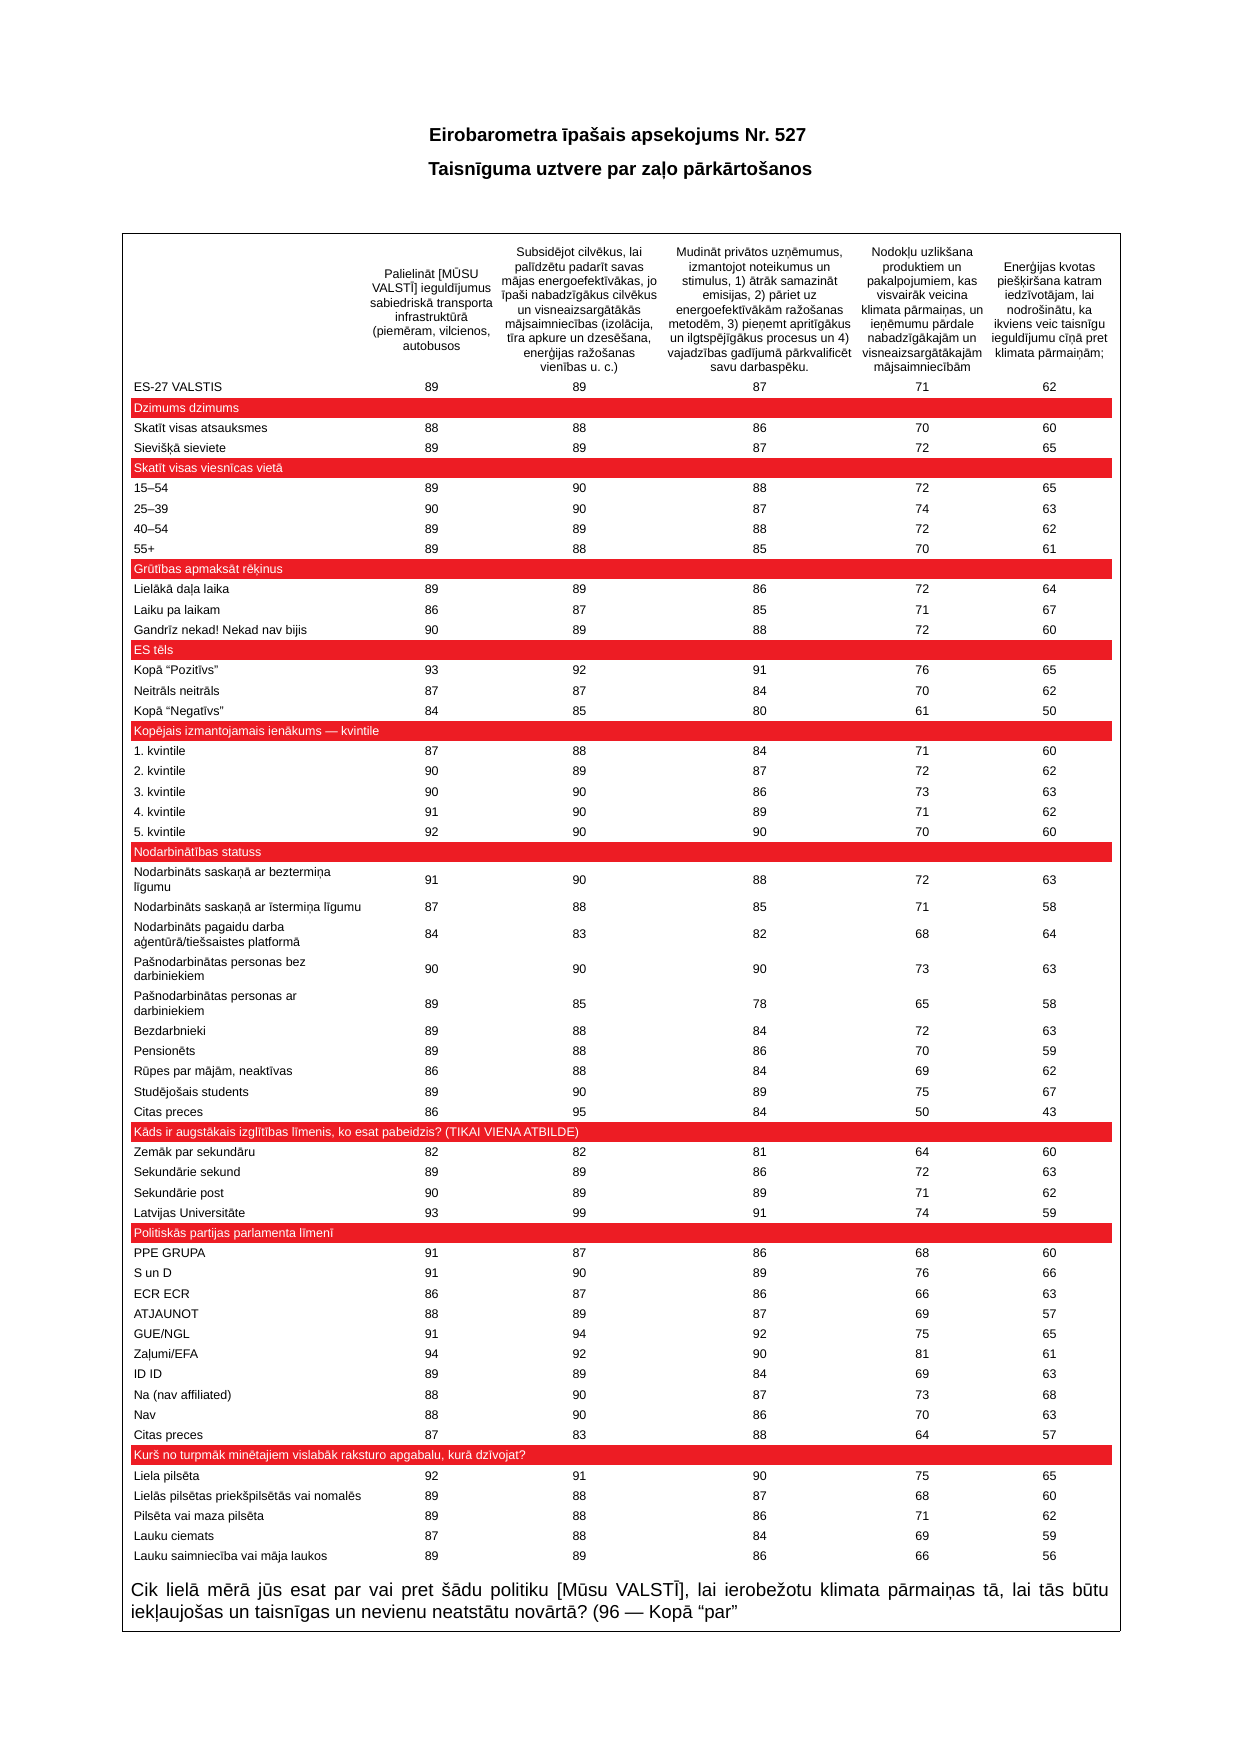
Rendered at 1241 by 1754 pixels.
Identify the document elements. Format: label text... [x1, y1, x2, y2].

table_cell 88 [496, 1526, 662, 1546]
table_cell 63 [987, 1021, 1112, 1041]
table_cell 5. kvintile [131, 822, 367, 842]
table_cell 40–54 [131, 519, 367, 539]
table_cell 60 [987, 1486, 1112, 1506]
table_cell 64 [987, 917, 1112, 952]
table_cell Kopējais izmantojamais ienākums — kvintile [131, 721, 1112, 741]
table_cell 90 [496, 1405, 662, 1425]
table_cell 89 [496, 1546, 662, 1566]
table_cell 85 [496, 986, 662, 1021]
table_cell 84 [662, 1061, 857, 1081]
table_cell 91 [662, 1203, 857, 1223]
table_cell 4. kvintile [131, 802, 367, 822]
table_cell 90 [662, 1344, 857, 1364]
table_cell [496, 398, 662, 418]
table_cell 62 [987, 802, 1112, 822]
table_cell 57 [987, 1425, 1112, 1445]
table_cell 91 [367, 862, 496, 897]
table_cell 86 [367, 600, 496, 620]
table_cell 88 [496, 418, 662, 438]
table_cell 70 [857, 1405, 987, 1425]
table_cell 90 [662, 1465, 857, 1486]
table_cell Sekundārie sekund [131, 1162, 367, 1182]
table_cell 89 [496, 1162, 662, 1182]
table_cell [987, 398, 1112, 418]
table_cell 50 [987, 701, 1112, 721]
table_cell 58 [987, 986, 1112, 1021]
table_cell 62 [987, 519, 1112, 539]
table_cell 72 [857, 1162, 987, 1182]
table_header [131, 242, 367, 377]
table_cell Grūtības apmaksāt rēķinus [131, 559, 1112, 579]
table_cell Kopā “Negatīvs” [131, 701, 367, 721]
table_cell 86 [367, 1102, 496, 1122]
table_cell 89 [496, 1304, 662, 1324]
table_cell GUE/NGL [131, 1324, 367, 1344]
table_cell Zemāk par sekundāru [131, 1142, 367, 1162]
table_cell 68 [857, 1486, 987, 1506]
table_cell 89 [367, 1486, 496, 1506]
table_cell 91 [496, 1465, 662, 1486]
table_cell 62 [987, 1183, 1112, 1203]
table_cell 70 [857, 680, 987, 701]
table_cell Lauku saimniecība vai māja laukos [131, 1546, 367, 1566]
table_cell 87 [662, 377, 857, 397]
table_cell 61 [987, 539, 1112, 559]
table_cell 87 [662, 1385, 857, 1405]
table_cell 70 [857, 822, 987, 842]
table_cell 64 [857, 1425, 987, 1445]
table_cell Kurš no turpmāk minētajiem vislabāk raksturo apgabalu, kurā dzīvojat? [131, 1445, 987, 1465]
table_cell 88 [496, 539, 662, 559]
table_cell 61 [857, 701, 987, 721]
table_cell 82 [662, 917, 857, 952]
table_cell 94 [367, 1344, 496, 1364]
table_cell 73 [857, 781, 987, 802]
table_cell Citas preces [131, 1102, 367, 1122]
table_cell 89 [662, 1183, 857, 1203]
table_cell 89 [367, 579, 496, 599]
table_cell 62 [987, 377, 1112, 397]
table_cell 82 [496, 1142, 662, 1162]
table_cell 63 [987, 1162, 1112, 1182]
table_cell 86 [662, 579, 857, 599]
table_cell 65 [987, 1465, 1112, 1486]
table_cell 85 [662, 539, 857, 559]
table_cell Pensionēts [131, 1041, 367, 1061]
table_cell 89 [367, 1162, 496, 1182]
table_cell Nav [131, 1405, 367, 1425]
table_cell 60 [987, 620, 1112, 640]
table_cell 89 [367, 539, 496, 559]
table_cell 63 [987, 781, 1112, 802]
table_cell 89 [367, 1506, 496, 1526]
table_cell 86 [662, 1284, 857, 1304]
table_cell 87 [662, 1486, 857, 1506]
table_cell 68 [857, 1243, 987, 1263]
table_cell 75 [857, 1324, 987, 1344]
table_cell 89 [662, 1263, 857, 1283]
table_cell Skatīt visas viesnīcas vietā [131, 458, 367, 478]
table_cell Lielās pilsētas priekšpilsētās vai nomalēs [131, 1486, 367, 1506]
table_cell 68 [987, 1385, 1112, 1405]
table_cell 83 [496, 1425, 662, 1445]
table_cell 15–54 [131, 478, 367, 498]
table_cell 90 [662, 952, 857, 986]
table_cell 71 [857, 600, 987, 620]
table_cell 86 [367, 1284, 496, 1304]
table_cell 25–39 [131, 499, 367, 519]
table_cell 84 [662, 1526, 857, 1546]
table_cell 95 [496, 1102, 662, 1122]
table_cell 90 [367, 499, 496, 519]
table_cell 89 [367, 478, 496, 498]
table_cell 87 [367, 741, 496, 761]
table_cell [662, 398, 857, 418]
table_cell 88 [367, 1405, 496, 1425]
table_cell 60 [987, 1142, 1112, 1162]
table_cell 92 [662, 1324, 857, 1344]
table_cell 87 [662, 438, 857, 458]
table_cell 69 [857, 1304, 987, 1324]
table_cell 88 [496, 897, 662, 917]
table_cell Nodarbināts saskaņā ar beztermiņa līgumu [131, 862, 367, 897]
table_cell [367, 398, 496, 418]
table_cell Pilsēta vai maza pilsēta [131, 1506, 367, 1526]
table_cell 81 [857, 1344, 987, 1364]
table_cell 89 [367, 377, 496, 397]
table_cell 62 [987, 1061, 1112, 1081]
table_cell 86 [662, 1162, 857, 1182]
table_cell S un D [131, 1263, 367, 1283]
table_cell Nodarbinātības statuss [131, 842, 987, 862]
table_cell 70 [857, 418, 987, 438]
table_cell Sekundārie post [131, 1183, 367, 1203]
table_cell 72 [857, 438, 987, 458]
table_cell 63 [987, 862, 1112, 897]
table_cell 89 [367, 1081, 496, 1102]
table_cell 58 [987, 897, 1112, 917]
table_cell 86 [662, 418, 857, 438]
table_cell 76 [857, 660, 987, 680]
table_cell 91 [367, 1263, 496, 1283]
table_cell 86 [662, 1041, 857, 1061]
table_cell Pašnodarbinātas personas bez darbiniekiem [131, 952, 367, 986]
table_cell [987, 1445, 1112, 1465]
table_cell 59 [987, 1203, 1112, 1223]
table_cell 61 [987, 1344, 1112, 1364]
table_cell 89 [662, 802, 857, 822]
table_cell 83 [496, 917, 662, 952]
table_cell Na (nav afﬁliated) [131, 1385, 367, 1405]
table_cell 80 [662, 701, 857, 721]
table_cell 60 [987, 418, 1112, 438]
table_cell 89 [367, 986, 496, 1021]
table_cell 72 [857, 620, 987, 640]
table_cell 87 [662, 499, 857, 519]
table_cell [367, 458, 496, 478]
table_cell [496, 458, 662, 478]
table_cell 64 [857, 1142, 987, 1162]
table_cell 88 [662, 1425, 857, 1445]
table_cell 69 [857, 1364, 987, 1384]
text Cik lielā mērā jūs esat par vai pret šādu politiku [Mūsu VALSTĪ], lai ierobežotu klimata pārmaiņas tā, lai tās būtu iekļaujošas un taisnīgas un nevienu neatstātu novārtā? (96 — Kopā “par” [131, 1579, 1111, 1622]
table_cell 84 [367, 917, 496, 952]
table_cell 73 [857, 1385, 987, 1405]
table_cell 88 [496, 1506, 662, 1526]
table_cell 3. kvintile [131, 781, 367, 802]
table_cell 90 [367, 761, 496, 781]
table_cell 65 [987, 660, 1112, 680]
table_cell 84 [662, 1102, 857, 1122]
table_cell 43 [987, 1102, 1112, 1122]
table_cell Neitrāls neitrāls [131, 680, 367, 701]
table_cell Zaļumi/EFA [131, 1344, 367, 1364]
table_header Subsidējot cilvēkus, lai palīdzētu padarīt savas mājas energoefektīvākas, jo īpaši nabadzīgākus cilvēkus un visneaizsargātākās mājsaimniecības (izolācija, tīra apkure un dzesēšana, enerģijas ražošanas vienības u. c.) [496, 242, 662, 377]
table_cell 72 [857, 478, 987, 498]
table_cell 91 [367, 1243, 496, 1263]
table_cell Kopā “Pozitīvs” [131, 660, 367, 680]
table_header Palielināt [MŪSU VALSTĪ] ieguldījumus sabiedriskā transporta infrastruktūrā (piemēram, vilcienos, autobusos [367, 242, 496, 377]
table_cell 74 [857, 499, 987, 519]
table_cell ES tēls [131, 640, 1112, 660]
table_cell 63 [987, 952, 1112, 986]
table_cell 93 [367, 660, 496, 680]
table_cell Gandrīz nekad! Nekad nav bijis [131, 620, 367, 640]
table_cell 72 [857, 862, 987, 897]
table_cell 86 [662, 1243, 857, 1263]
table_cell 60 [987, 741, 1112, 761]
table_cell Lielākā daļa laika [131, 579, 367, 599]
table_cell 74 [857, 1203, 987, 1223]
table_cell 72 [857, 761, 987, 781]
table_cell 71 [857, 377, 987, 397]
table_cell 50 [857, 1102, 987, 1122]
table_cell 88 [367, 418, 496, 438]
table_cell 60 [987, 822, 1112, 842]
table_cell 81 [662, 1142, 857, 1162]
table_cell 85 [496, 701, 662, 721]
table_cell Rūpes par mājām, neaktīvas [131, 1061, 367, 1081]
table_cell 90 [367, 1183, 496, 1203]
table_cell 86 [662, 781, 857, 802]
table_cell ATJAUNOT [131, 1304, 367, 1324]
table_cell 90 [496, 499, 662, 519]
table_cell 59 [987, 1041, 1112, 1061]
table_cell 89 [367, 1041, 496, 1061]
table_cell 69 [857, 1061, 987, 1081]
table_cell [987, 458, 1112, 478]
table_cell 76 [857, 1263, 987, 1283]
table_cell ECR ECR [131, 1284, 367, 1304]
table_cell 84 [662, 680, 857, 701]
table_cell 72 [857, 519, 987, 539]
table_cell 89 [367, 519, 496, 539]
table_cell 64 [987, 579, 1112, 599]
table_cell 90 [496, 862, 662, 897]
table_cell 89 [367, 438, 496, 458]
table_cell ID ID [131, 1364, 367, 1384]
table_cell 88 [496, 1041, 662, 1061]
table_cell Liela pilsēta [131, 1465, 367, 1486]
table_cell 94 [496, 1324, 662, 1344]
table_cell 85 [662, 897, 857, 917]
table_cell 56 [987, 1546, 1112, 1566]
table_cell 87 [662, 1304, 857, 1324]
table_cell 89 [662, 1081, 857, 1102]
table_cell 87 [496, 1284, 662, 1304]
table_cell 84 [662, 1021, 857, 1041]
table_cell 90 [496, 781, 662, 802]
table_cell 86 [367, 1061, 496, 1081]
table_cell 86 [662, 1506, 857, 1526]
table_cell 90 [496, 802, 662, 822]
table_cell 66 [857, 1284, 987, 1304]
table_cell 88 [662, 519, 857, 539]
table_cell 2. kvintile [131, 761, 367, 781]
table_cell 90 [662, 822, 857, 842]
table_cell 71 [857, 741, 987, 761]
table_cell 88 [367, 1385, 496, 1405]
table_cell [857, 458, 987, 478]
table_cell 87 [367, 1425, 496, 1445]
table_cell 88 [496, 741, 662, 761]
table_cell 60 [987, 1243, 1112, 1263]
table_cell 75 [857, 1465, 987, 1486]
table_cell 66 [987, 1263, 1112, 1283]
table_cell 90 [496, 1081, 662, 1102]
table_cell 91 [662, 660, 857, 680]
table_cell 69 [857, 1526, 987, 1546]
table_cell 82 [367, 1142, 496, 1162]
table_cell 87 [496, 600, 662, 620]
table_cell Latvijas Universitāte [131, 1203, 367, 1223]
table_cell 87 [367, 1526, 496, 1546]
table_cell 62 [987, 761, 1112, 781]
table_cell [857, 398, 987, 418]
table_cell Studējošais students [131, 1081, 367, 1102]
table_cell 71 [857, 802, 987, 822]
table_cell 86 [662, 1405, 857, 1425]
table_cell 70 [857, 1041, 987, 1061]
table_cell Nodarbināts pagaidu darba aģentūrā/tiešsaistes platformā [131, 917, 367, 952]
table_cell 71 [857, 897, 987, 917]
table_cell 89 [367, 1546, 496, 1566]
table_cell 63 [987, 499, 1112, 519]
table_cell 89 [496, 579, 662, 599]
table_cell 87 [367, 680, 496, 701]
table_cell 88 [662, 620, 857, 640]
table_cell 67 [987, 600, 1112, 620]
table_cell Citas preces [131, 1425, 367, 1445]
table_cell 65 [987, 1324, 1112, 1344]
table_cell 66 [857, 1546, 987, 1566]
table_cell 91 [367, 1324, 496, 1344]
table_cell 65 [857, 986, 987, 1021]
table_cell 90 [367, 781, 496, 802]
table_cell 90 [496, 1385, 662, 1405]
table_cell 92 [367, 822, 496, 842]
table_cell Lauku ciemats [131, 1526, 367, 1546]
table_cell Bezdarbnieki [131, 1021, 367, 1041]
table_cell 92 [496, 660, 662, 680]
table_cell Kāds ir augstākais izglītības līmenis, ko esat pabeidzis? (TIKAI VIENA ATBILDE) [131, 1122, 1112, 1142]
table_cell 88 [367, 1304, 496, 1324]
table_cell 89 [496, 620, 662, 640]
table_cell 71 [857, 1506, 987, 1526]
table_cell 87 [496, 680, 662, 701]
table_cell Sievišķā sieviete [131, 438, 367, 458]
table_header Mudināt privātos uzņēmumus, izmantojot noteikumus un stimulus, 1) ātrāk samazināt emisijas, 2) pāriet uz energoefektīvākām ražošanas metodēm, 3) pieņemt apritīgākus un ilgtspējīgākus procesus un 4) vajadzības gadījumā pārkvalificēt savu darbaspēku. [662, 242, 857, 377]
table_cell 88 [496, 1021, 662, 1041]
table_cell 88 [496, 1486, 662, 1506]
table_cell 92 [367, 1465, 496, 1486]
table_cell 62 [987, 680, 1112, 701]
table_cell 84 [367, 701, 496, 721]
table_cell Pašnodarbinātas personas ar darbiniekiem [131, 986, 367, 1021]
table_cell 93 [367, 1203, 496, 1223]
table_cell [662, 458, 857, 478]
table_cell 84 [662, 1364, 857, 1384]
table_cell 88 [662, 478, 857, 498]
table_cell 67 [987, 1081, 1112, 1102]
table_cell 87 [662, 761, 857, 781]
table_cell 86 [662, 1546, 857, 1566]
table_cell 78 [662, 986, 857, 1021]
table_cell PPE GRUPA [131, 1243, 367, 1263]
table_cell Dzimums dzimums [131, 398, 367, 418]
table_cell 68 [857, 917, 987, 952]
table_cell 90 [367, 620, 496, 640]
table_cell 59 [987, 1526, 1112, 1546]
table_cell 88 [496, 1061, 662, 1081]
table_cell Laiku pa laikam [131, 600, 367, 620]
table_cell [987, 842, 1112, 862]
table_cell Skatīt visas atsauksmes [131, 418, 367, 438]
table_cell 88 [662, 862, 857, 897]
table_cell 73 [857, 952, 987, 986]
table_cell 90 [496, 822, 662, 842]
table_cell 84 [662, 741, 857, 761]
table_cell 65 [987, 438, 1112, 458]
table_header Enerģijas kvotas piešķiršana katram iedzīvotājam, lai nodrošinātu, ka ikviens veic taisnīgu ieguldījumu cīņā pret klimata pārmaiņām; [987, 242, 1112, 377]
table_cell 90 [496, 1263, 662, 1283]
table_cell 90 [496, 952, 662, 986]
table_cell 90 [496, 478, 662, 498]
table_cell 89 [496, 519, 662, 539]
table_cell 89 [496, 761, 662, 781]
table_cell 99 [496, 1203, 662, 1223]
table_cell 72 [857, 579, 987, 599]
table_cell 89 [496, 1364, 662, 1384]
table_cell 1. kvintile [131, 741, 367, 761]
table_cell 75 [857, 1081, 987, 1102]
table_cell 89 [367, 1364, 496, 1384]
table_cell 72 [857, 1021, 987, 1041]
table_cell 63 [987, 1405, 1112, 1425]
table_cell 70 [857, 539, 987, 559]
table_cell 91 [367, 802, 496, 822]
table_cell ES-27 VALSTIS [131, 377, 367, 397]
table_cell 89 [496, 1183, 662, 1203]
table_cell 87 [367, 897, 496, 917]
table_cell 89 [496, 438, 662, 458]
table_cell 87 [496, 1243, 662, 1263]
table_cell Nodarbināts saskaņā ar īstermiņa līgumu [131, 897, 367, 917]
table_cell 90 [367, 952, 496, 986]
table_cell 92 [496, 1344, 662, 1364]
table_cell 85 [662, 600, 857, 620]
table_cell 89 [496, 377, 662, 397]
table_cell Politiskās partijas parlamenta līmenī [131, 1223, 1112, 1243]
table_cell 65 [987, 478, 1112, 498]
table_cell 55+ [131, 539, 367, 559]
table_cell 57 [987, 1304, 1112, 1324]
table_cell 89 [367, 1021, 496, 1041]
table_cell 62 [987, 1506, 1112, 1526]
table_cell 71 [857, 1183, 987, 1203]
table_cell 63 [987, 1364, 1112, 1384]
table_header Nodokļu uzlikšana produktiem un pakalpojumiem, kas visvairāk veicina klimata pārmaiņas, un ieņēmumu pārdale nabadzīgākajām un visneaizsargātākajām mājsaimniecībām [857, 242, 987, 377]
table_cell 63 [987, 1284, 1112, 1304]
